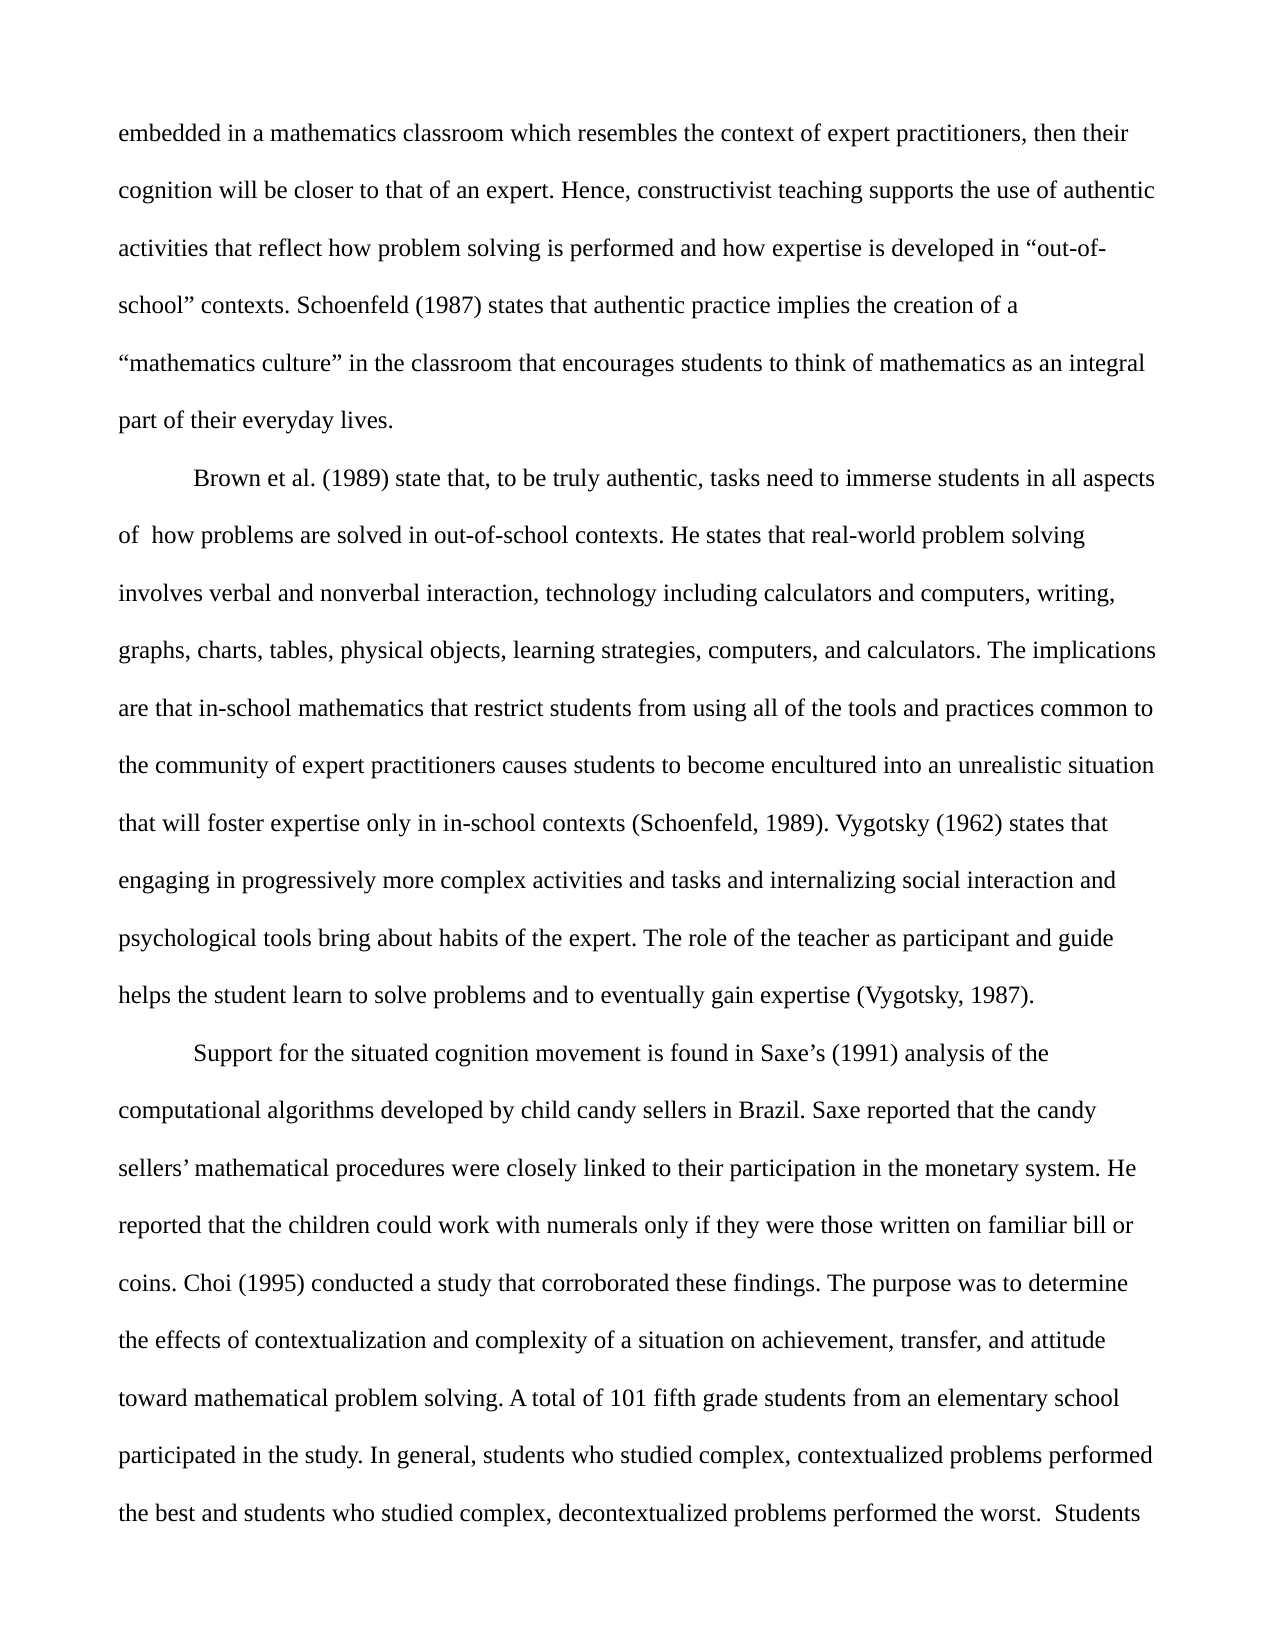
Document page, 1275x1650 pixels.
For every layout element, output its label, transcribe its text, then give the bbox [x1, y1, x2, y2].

text Brown et al. (1989) state that, to be truly authentic, tasks need to immerse students in all aspects of how problems are solved in out-of-school contexts. He states that real-world problem solving involves verbal and nonverbal interaction, technology including calculators and computers, writing, graphs, charts, tables, physical objects, learning strategies, computers, and calculators. The implications are that in-school mathematics that restrict students from using all of the tools and practices common to the community of expert practitioners causes students to become encultured into an unrealistic situation that will foster expertise only in in-school contexts (Schoenfeld, 1989). Vygotsky (1962) states that engaging in progressively more complex activities and tasks and internalizing social interaction and psychological tools bring about habits of the expert. The role of the teacher as participant and guide helps the student learn to solve problems and to eventually gain expertise (Vygotsky, 1987). [118, 463, 1157, 1009]
text embedded in a mathematics classroom which resembles the context of expert practitioners, then their cognition will be closer to that of an expert. Hence, constructivist teaching supports the use of authentic activities that reflect how problem solving is performed and how expertise is developed in “out-of-school” contexts. Schoenfeld (1987) states that authentic practice implies the creation of a “mathematics culture” in the classroom that encourages students to think of mathematics as an integral part of their everyday lives. [118, 118, 1157, 434]
text Support for the situated cognition movement is found in Saxe’s (1991) analysis of the computational algorithms developed by child candy sellers in Brazil. Saxe reported that the candy sellers’ mathematical procedures were closely linked to their participation in the monetary system. He reported that the children could work with numerals only if they were those written on familiar bill or coins. Choi (1995) conducted a study that corroborated these findings. The purpose was to determine the effects of contextualization and complexity of a situation on achievement, transfer, and attitude toward mathematical problem solving. A total of 101 fifth grade students from an elementary school participated in the study. In general, students who studied complex, contextualized problems performed the best and students who studied complex, decontextualized problems performed the worst. Students [118, 1038, 1157, 1527]
